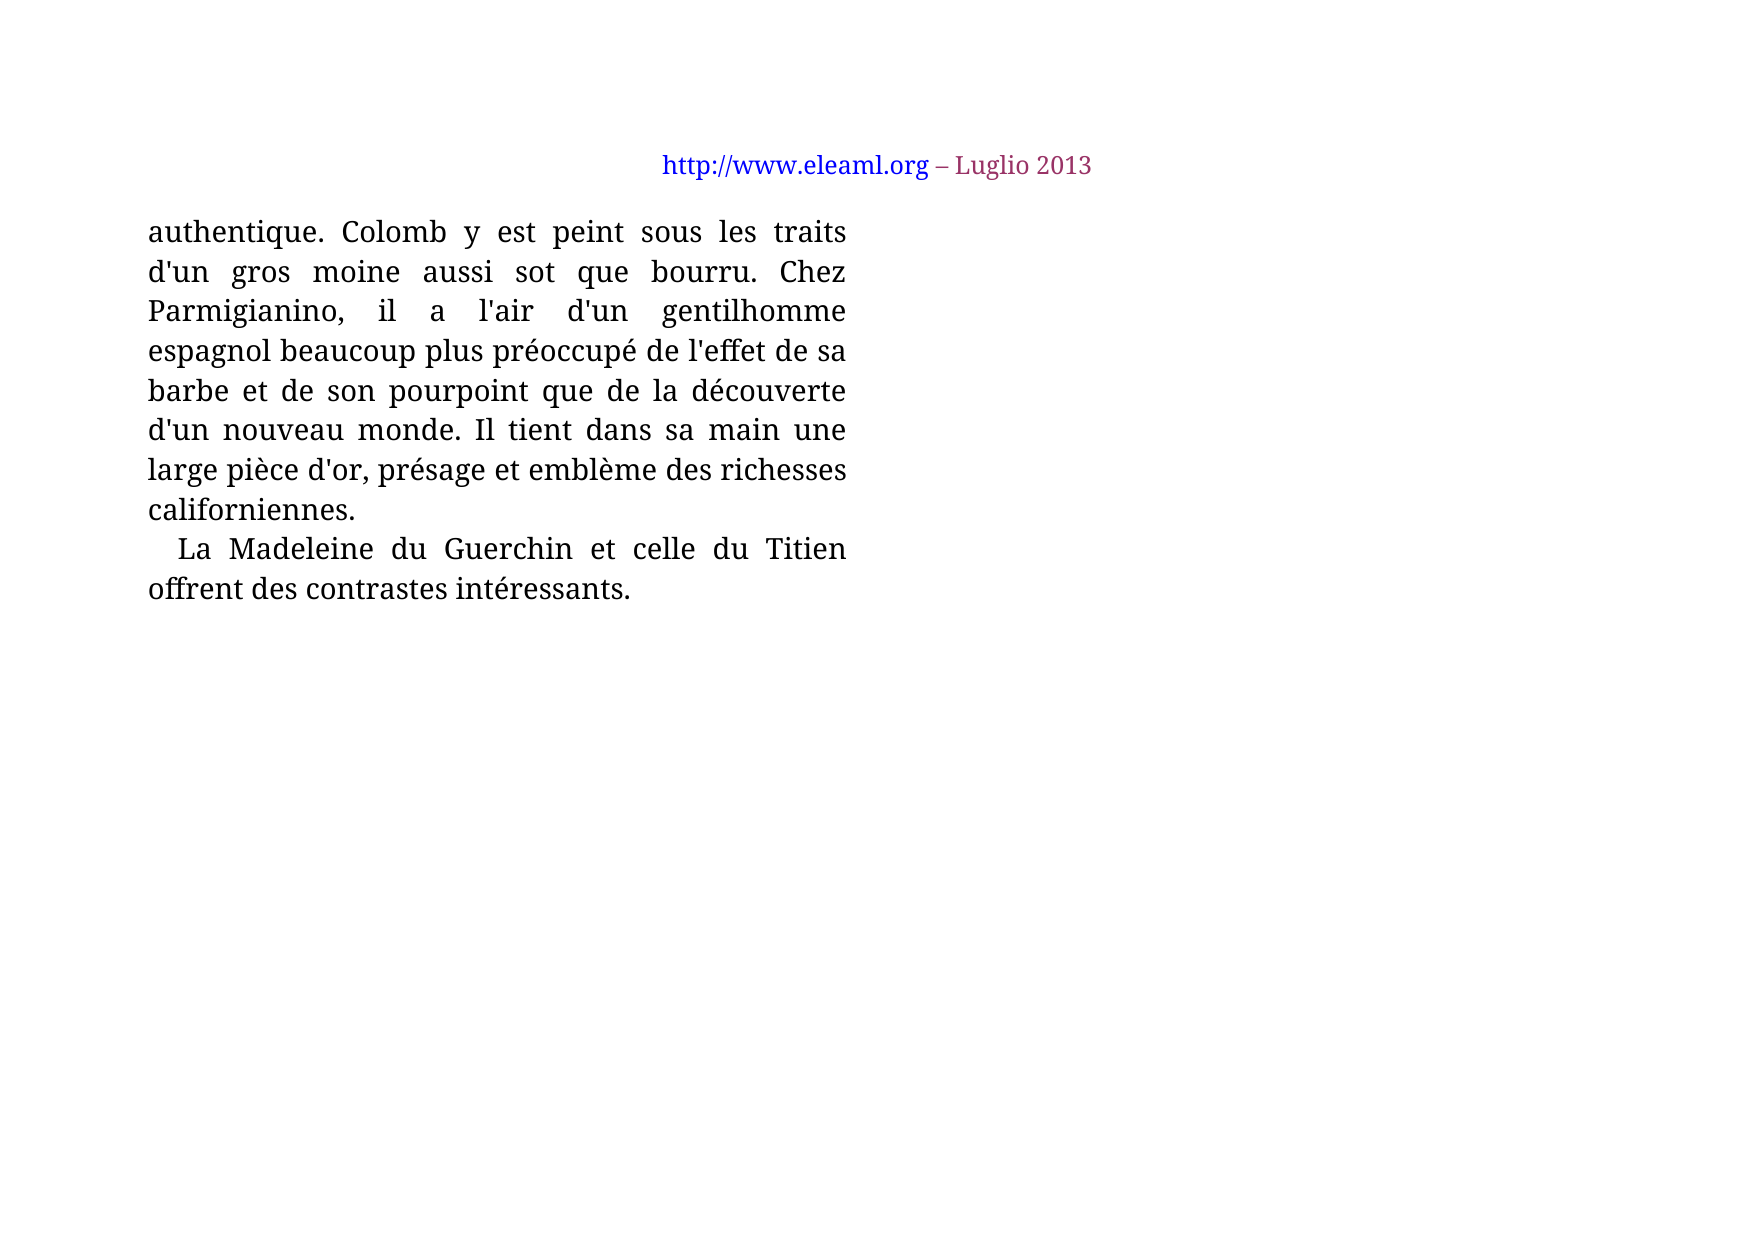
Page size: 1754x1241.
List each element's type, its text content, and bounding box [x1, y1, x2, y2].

text authentique. Colomb y est peint sous les traits d'un gros moine aussi sot que bourru. Chez Parmigianino, il a l'air d'un gentilhomme espagnol beaucoup plus préoccupé de l'effet de sa barbe et de son pourpoint que de la découverte d'un nouveau monde. Il tient dans sa main une large pièce d'or, présage et emblème des richesses californiennes. [148, 211, 847, 529]
text La Madeleine du Guerchin et celle du Titien offrent des contrastes intéressants. [148, 529, 847, 608]
